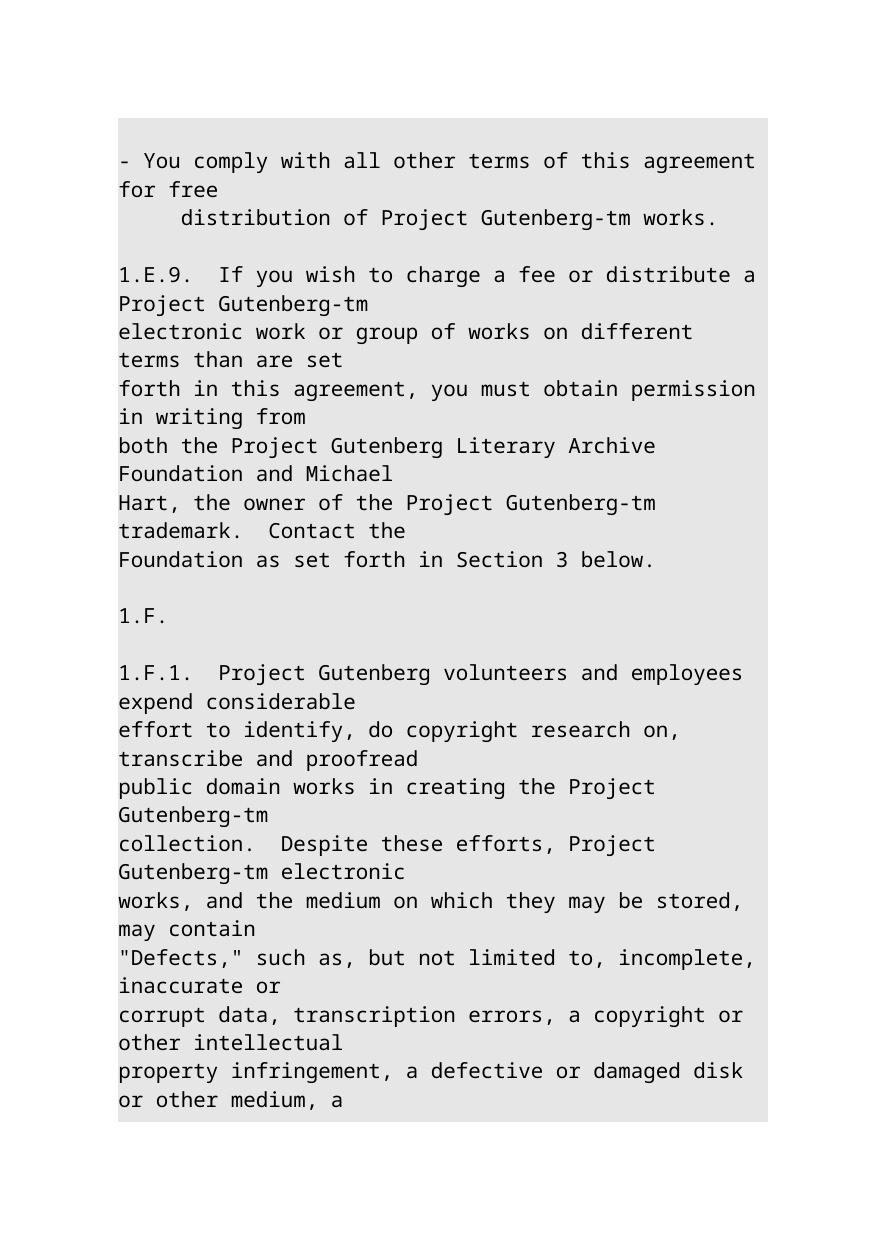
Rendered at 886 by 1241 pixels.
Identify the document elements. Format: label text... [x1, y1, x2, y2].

text public domain works in creating the Project Gutenberg-tm [118, 772, 768, 829]
text forth in this agreement, you must obtain permission in writing from [118, 374, 768, 431]
text 1.F. [118, 602, 768, 630]
text distribution of Project Gutenberg-tm works. [118, 203, 768, 232]
text both the Project Gutenberg Literary Archive Foundation and Michael [118, 431, 768, 488]
text corrupt data, transcription errors, a copyright or other intellectual [118, 1000, 768, 1057]
text Foundation as set forth in Section 3 below. [118, 545, 768, 573]
text 1.F.1. Project Gutenberg volunteers and employees expend considerable [118, 658, 768, 715]
text effort to identify, do copyright research on, transcribe and proofread [118, 715, 768, 772]
text property infringement, a defective or damaged disk or other medium, a [118, 1057, 768, 1113]
text Hart, the owner of the Project Gutenberg-tm trademark. Contact the [118, 488, 768, 545]
text collection. Despite these efforts, Project Gutenberg-tm electronic [118, 829, 768, 886]
text - You comply with all other terms of this agreement for free [118, 147, 768, 203]
text 1.E.9. If you wish to charge a fee or distribute a Project Gutenberg-tm [118, 260, 768, 317]
text "Defects," such as, but not limited to, incomplete, inaccurate or [118, 943, 768, 1000]
text works, and the medium on which they may be stored, may contain [118, 886, 768, 943]
text electronic work or group of works on different terms than are set [118, 317, 768, 374]
